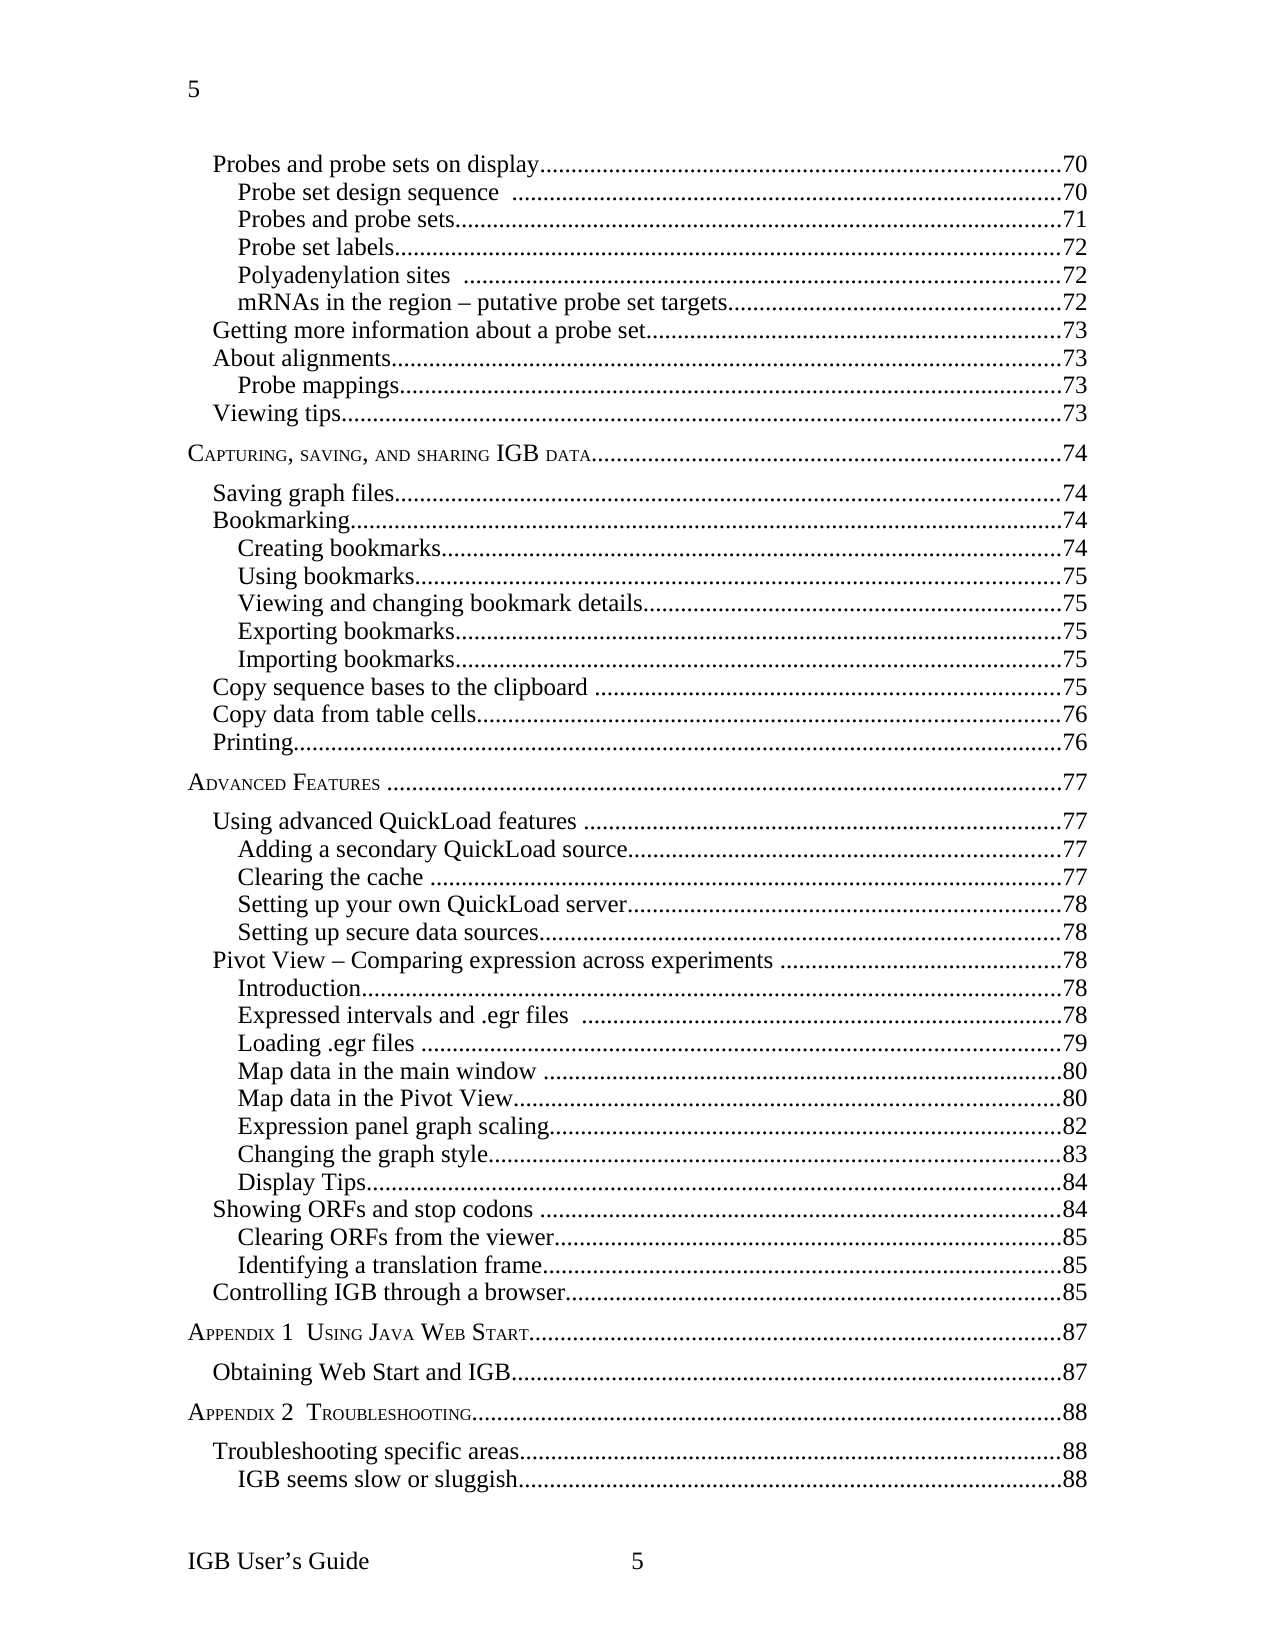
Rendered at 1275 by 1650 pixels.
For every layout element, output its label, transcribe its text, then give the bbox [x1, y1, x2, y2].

text Expressed intervals and .egr files 78 [237, 1001, 1087, 1029]
text Appendix 1 Using Java Web Start 87 [187, 1318, 1087, 1346]
text Capturing, saving, and sharing IGB data 74 [187, 439, 1087, 467]
text Clearing ORFs from the viewer 85 [237, 1223, 1087, 1251]
text Using advanced QuickLoad features 77 [212, 807, 1087, 835]
text Advanced Features 77 [187, 768, 1087, 796]
text Printing 76 [212, 728, 1087, 756]
text About alignments 73 [212, 344, 1087, 372]
text Probe set design sequence 70 [237, 178, 1087, 205]
text Probes and probe sets. 71 [237, 205, 1087, 233]
text Adding a secondary QuickLoad source 77 [237, 835, 1087, 863]
text mRNAs in the region – putative probe set targets 72 [237, 288, 1087, 316]
text IGB seems slow or sluggish 88 [237, 1465, 1087, 1493]
text Probe mappings 73 [237, 372, 1087, 399]
text Showing ORFs and stop codons 84 [212, 1195, 1087, 1223]
text Loading .egr files 79 [237, 1029, 1087, 1057]
text Probes and probe sets on display 70 [212, 150, 1087, 178]
text Copy sequence bases to the clipboard 75 [212, 673, 1087, 700]
text Pivot View – Comparing expression across experiments 78 [212, 946, 1087, 974]
text Identifying a translation frame 85 [237, 1251, 1087, 1278]
text Getting more information about a probe set 73 [212, 316, 1087, 344]
text Bookmarking 74 [212, 506, 1087, 534]
text Display Tips 84 [237, 1168, 1087, 1195]
text Saving graph files 74 [212, 479, 1087, 506]
text Troubleshooting specific areas 88 [212, 1437, 1087, 1465]
text Using bookmarks 75 [237, 562, 1087, 589]
text Introduction 78 [237, 974, 1087, 1001]
text Exporting bookmarks 75 [237, 617, 1087, 645]
text Copy data from table cells 76 [212, 700, 1087, 728]
text Map data in the main window 80 [237, 1057, 1087, 1084]
text Creating bookmarks 74 [237, 534, 1087, 562]
text Changing the graph style 83 [237, 1140, 1087, 1168]
text Expression panel graph scaling 82 [237, 1112, 1087, 1140]
text Probe set labels 72 [237, 233, 1087, 261]
text Map data in the Pivot View 80 [237, 1084, 1087, 1112]
text Importing bookmarks 75 [237, 645, 1087, 673]
text Appendix 2 Troubleshooting 88 [187, 1398, 1087, 1425]
text Viewing and changing bookmark details 75 [237, 589, 1087, 617]
text Clearing the cache 77 [237, 863, 1087, 891]
text Polyadenylation sites 72 [237, 261, 1087, 288]
text Setting up secure data sources 78 [237, 918, 1087, 946]
text Obtaining Web Start and IGB 87 [212, 1358, 1087, 1386]
text Viewing tips 73 [212, 399, 1087, 427]
text Setting up your own QuickLoad server 78 [237, 891, 1087, 918]
text Controlling IGB through a browser 85 [212, 1278, 1087, 1306]
